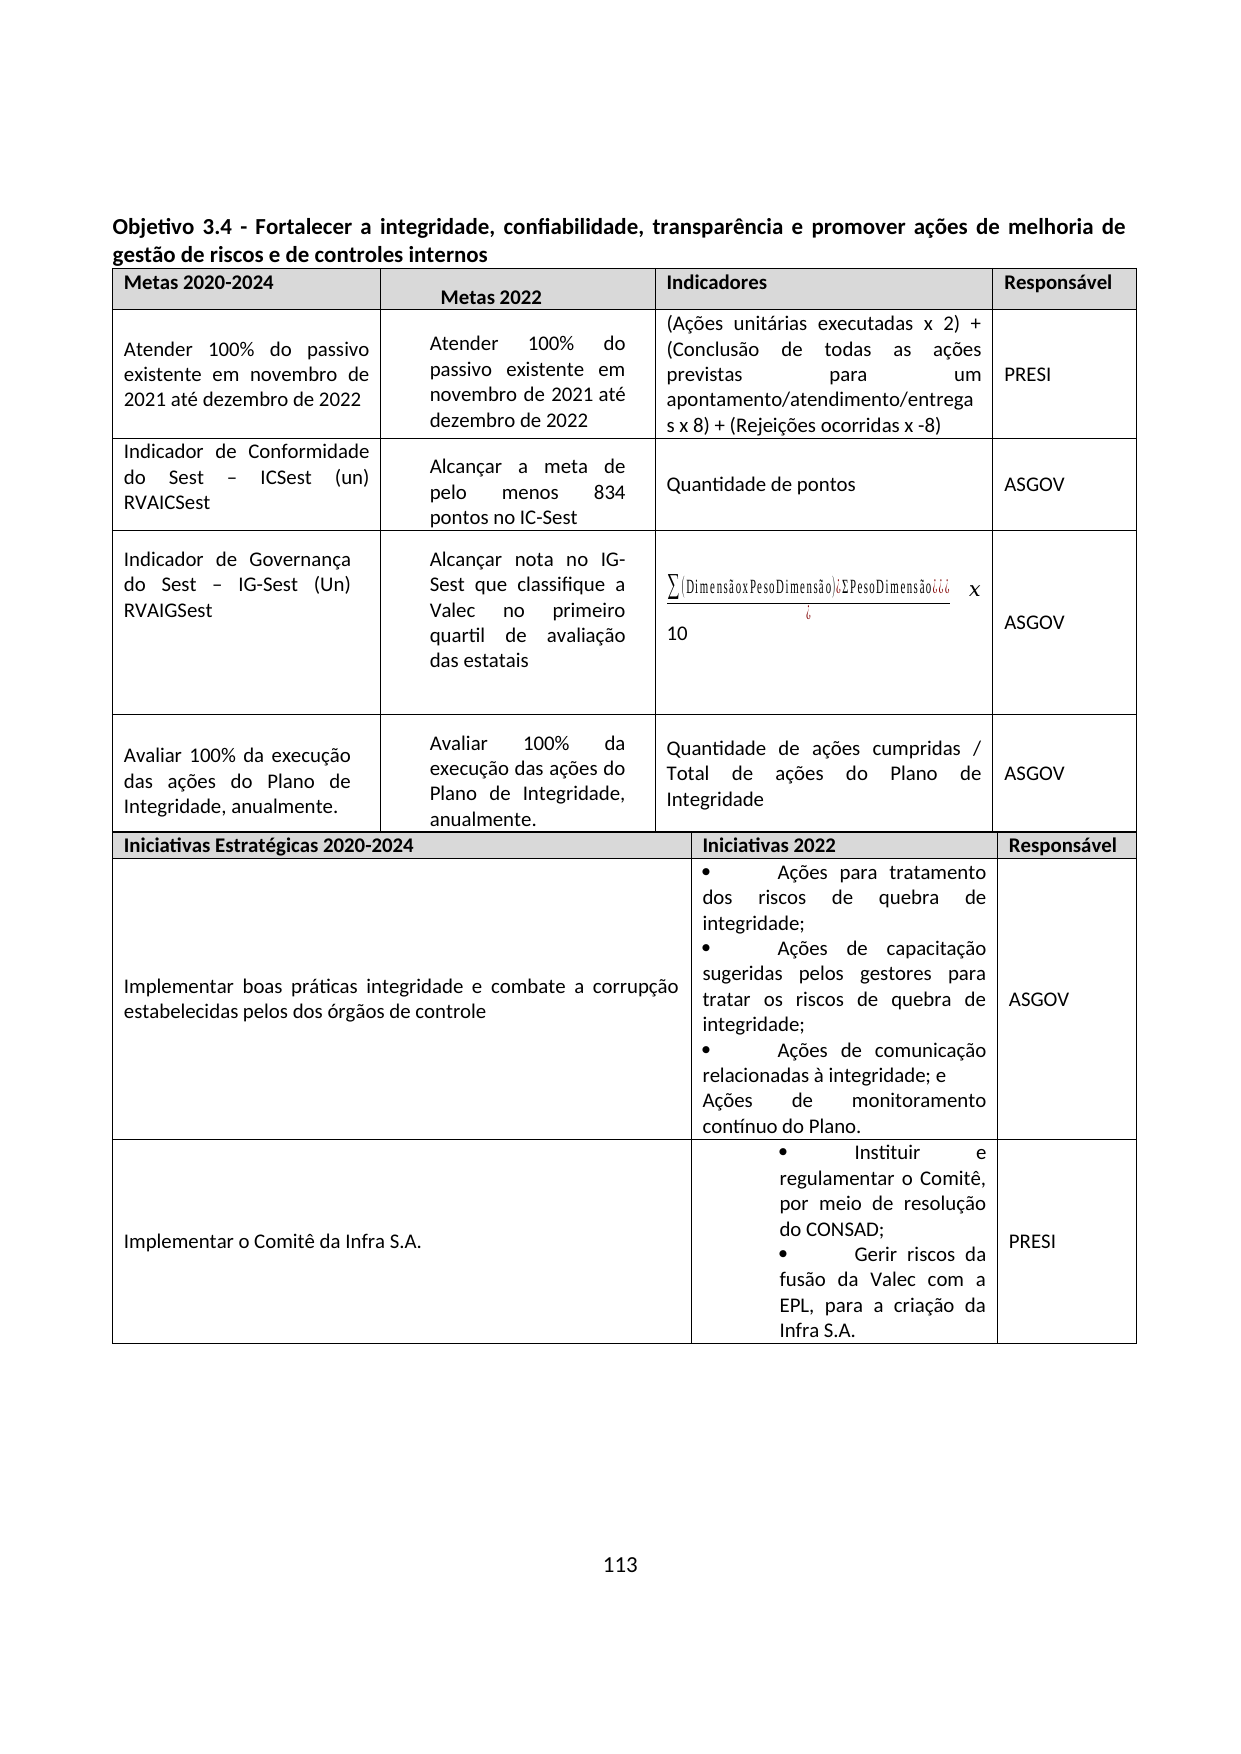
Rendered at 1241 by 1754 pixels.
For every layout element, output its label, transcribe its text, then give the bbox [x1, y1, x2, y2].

table_header Indicadores [656, 269, 992, 309]
table_cell Quantidade de pontos [656, 439, 992, 530]
table_cell Iniciativas Estratégicas 2020-2024 [113, 833, 691, 858]
table_cell Quantidade de ações cumpridas / Total de ações do Plano de Integridade [656, 715, 992, 831]
table_header Metas 2020-2024 [113, 269, 380, 309]
table_cell Indicador de Governança do Sest – IG-Sest (Un) RVAIGSest [113, 531, 380, 714]
table_cell Implementar o Comitê da Infra S.A. [113, 1140, 691, 1343]
table_cell ASGOV [998, 859, 1136, 1138]
table_cell Avaliar 100% da execução das ações do Plano de Integridade, anualmente. [113, 715, 380, 831]
table_cell Alcançar nota no IG-Sest que classifique a Valec no primeiro quartil de avaliação das estatais [381, 531, 655, 714]
table_cell ASGOV [993, 439, 1136, 530]
table_cell PRESI [993, 310, 1136, 437]
table_cell Implementar boas práticas integridade e combate a corrupção estabelecidas pelos dos órgãos de controle [113, 859, 691, 1138]
table_cell Indicador de Conformidade do Sest – ICSest (un) RVAICSest [113, 439, 380, 530]
table_header Metas 2022 [381, 269, 655, 309]
table_cell Responsável [998, 833, 1136, 858]
table_cell Ações para tratamento dos riscos de quebra de integridade; Ações de capacitação sugeridas pelos gestores para tratar os riscos de quebra de integridade; Ações de comunicação relacionadas à integridade; e Ações de monitoramento contínuo do Plano. [692, 859, 997, 1138]
table_cell ASGOV [993, 531, 1136, 714]
table_cell (Ações unitárias executadas x 2) + (Conclusão de todas as ações previstas para um apontamento/atendimento/entregas x 8) + (Rejeições ocorridas x -8) [656, 310, 992, 437]
table_cell PRESI [998, 1140, 1136, 1343]
table_cell ASGOV [993, 715, 1136, 831]
table_cell Atender 100% do passivo existente em novembro de 2021 até dezembro de 2022 [381, 310, 655, 437]
table_cell Atender 100% do passivo existente em novembro de 2021 até dezembro de 2022 [113, 310, 380, 437]
table_cell Avaliar 100% da execução das ações do Plano de Integridade, anualmente. [381, 715, 655, 831]
table_cell 𝑥 10 [656, 531, 992, 714]
table_header Responsável [993, 269, 1136, 309]
table_cell Iniciativas 2022 [692, 833, 997, 858]
text Objetivo 3.4 - Fortalecer a integridade, confiabilidade, transparência e promover ações de melhoria de gestão de riscos e de controles internos [112, 212, 1128, 268]
table_cell Alcançar a meta de pelo menos 834 pontos no IC-Sest [381, 439, 655, 530]
table_cell Instituir e regulamentar o Comitê, por meio de resolução do CONSAD; Gerir riscos da fusão da Valec com a EPL, para a criação da Infra S.A. [692, 1140, 997, 1343]
